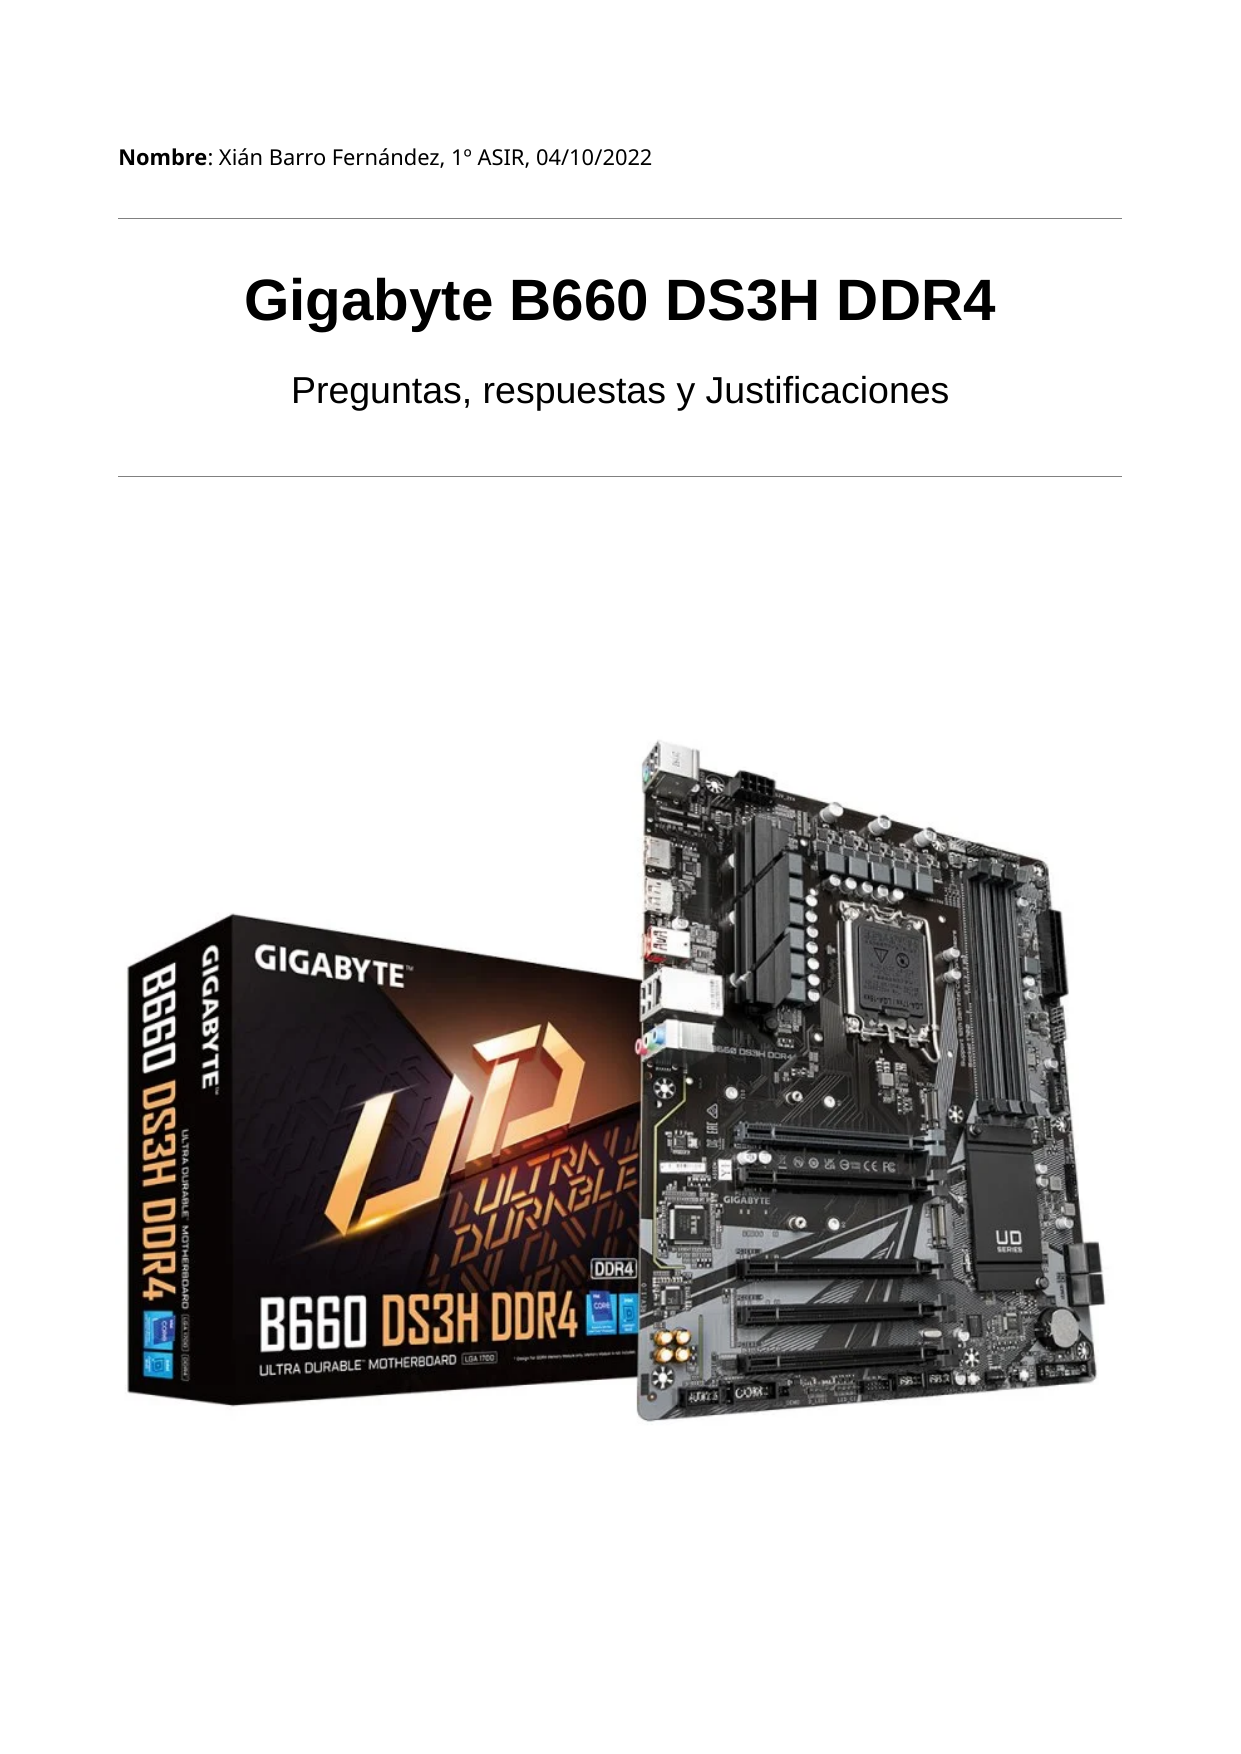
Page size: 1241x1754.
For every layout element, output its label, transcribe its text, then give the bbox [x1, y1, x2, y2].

picture [115, 581, 1119, 1586]
subtitle Preguntas, respuestas y Justificaciones [118, 368, 1122, 411]
title Gigabyte B660 DS3H DDR4 [118, 266, 1122, 333]
